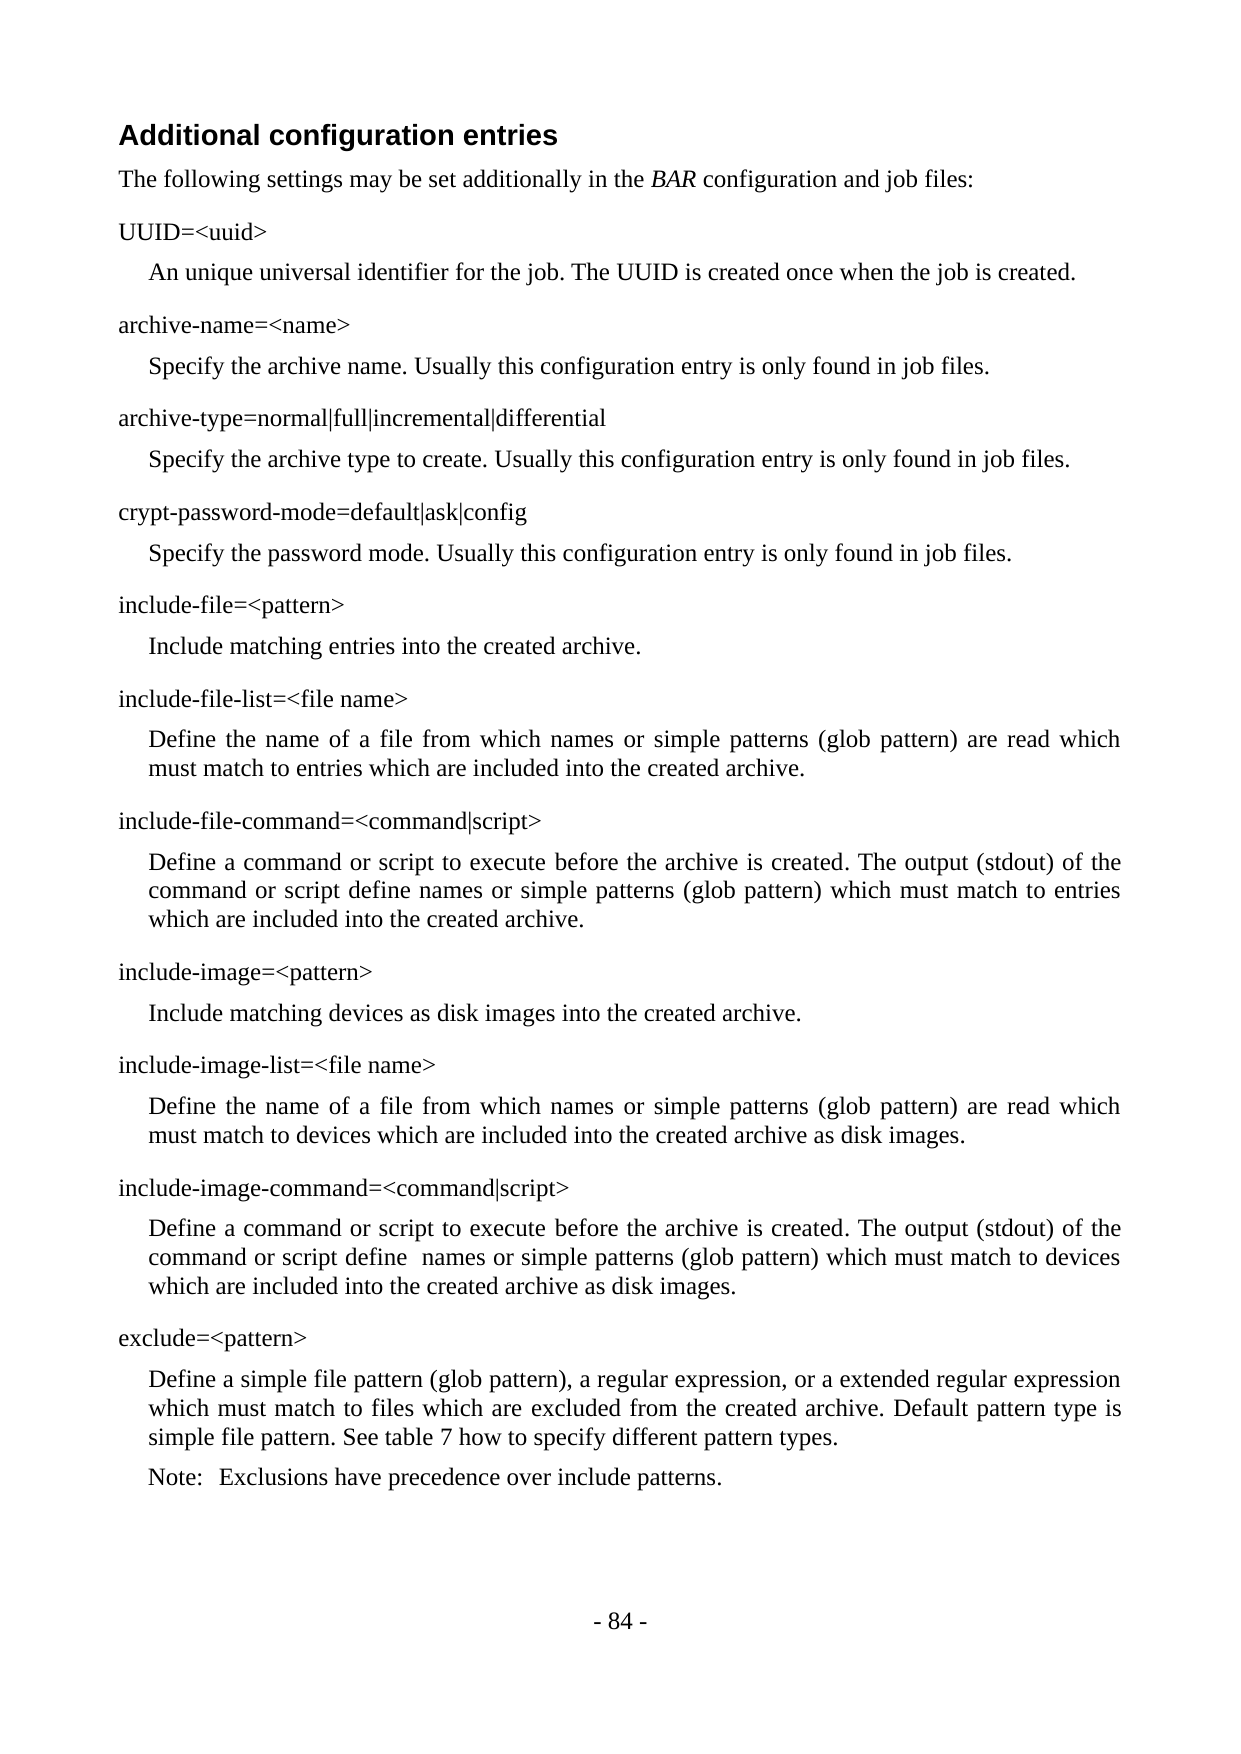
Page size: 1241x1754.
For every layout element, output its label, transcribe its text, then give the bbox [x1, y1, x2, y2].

text Note: Exclusions have precedence over include patterns. [148, 1462, 1122, 1491]
title include-file-command=<command|script> [118, 806, 1122, 835]
text An unique universal identifier for the job. The UUID is created once when the job is created. [148, 257, 1122, 286]
text Define a command or script to execute before the archive is created. The output (stdout) of the command or script define names or simple patterns (glob pattern) which must match to devices which are included into the created archive as disk images. [148, 1213, 1122, 1299]
title include-file-list=<file name> [118, 684, 1122, 713]
title include-image-command=<command|script> [118, 1173, 1122, 1201]
text Include matching entries into the created archive. [148, 631, 1122, 660]
title UUID=<uuid> [118, 217, 1122, 245]
title exclude=<pattern> [118, 1323, 1122, 1352]
text Define the name of a file from which names or simple patterns (glob pattern) are read which must match to devices which are included into the created archive as disk images. [148, 1091, 1122, 1149]
title include-image-list=<file name> [118, 1050, 1122, 1079]
title include-file=<pattern> [118, 590, 1122, 619]
text The following settings may be set additionally in the BAR configuration and job files: [118, 164, 1122, 193]
subtitle Additional configuration entries [118, 118, 1122, 152]
text Include matching devices as disk images into the created archive. [148, 998, 1122, 1026]
text Define the name of a file from which names or simple patterns (glob pattern) are read which must match to entries which are included into the created archive. [148, 724, 1122, 782]
text Specify the password mode. Usually this configuration entry is only found in job files. [148, 538, 1122, 566]
title crypt-password-mode=default|ask|config [118, 497, 1122, 526]
text Specify the archive name. Usually this configuration entry is only found in job files. [148, 351, 1122, 379]
title archive-name=<name> [118, 310, 1122, 339]
text Define a command or script to execute before the archive is created. The output (stdout) of the command or script define names or simple patterns (glob pattern) which must match to entries which are included into the created archive. [148, 847, 1122, 933]
text Specify the archive type to create. Usually this configuration entry is only found in job files. [148, 444, 1122, 473]
title include-image=<pattern> [118, 957, 1122, 986]
title archive-type=normal|full|incremental|differential [118, 403, 1122, 432]
text Define a simple file pattern (glob pattern), a regular expression, or a extended regular expression which must match to files which are excluded from the created archive. Default pattern type is simple file pattern. See table 7 how to specify different pattern types. [148, 1364, 1122, 1451]
